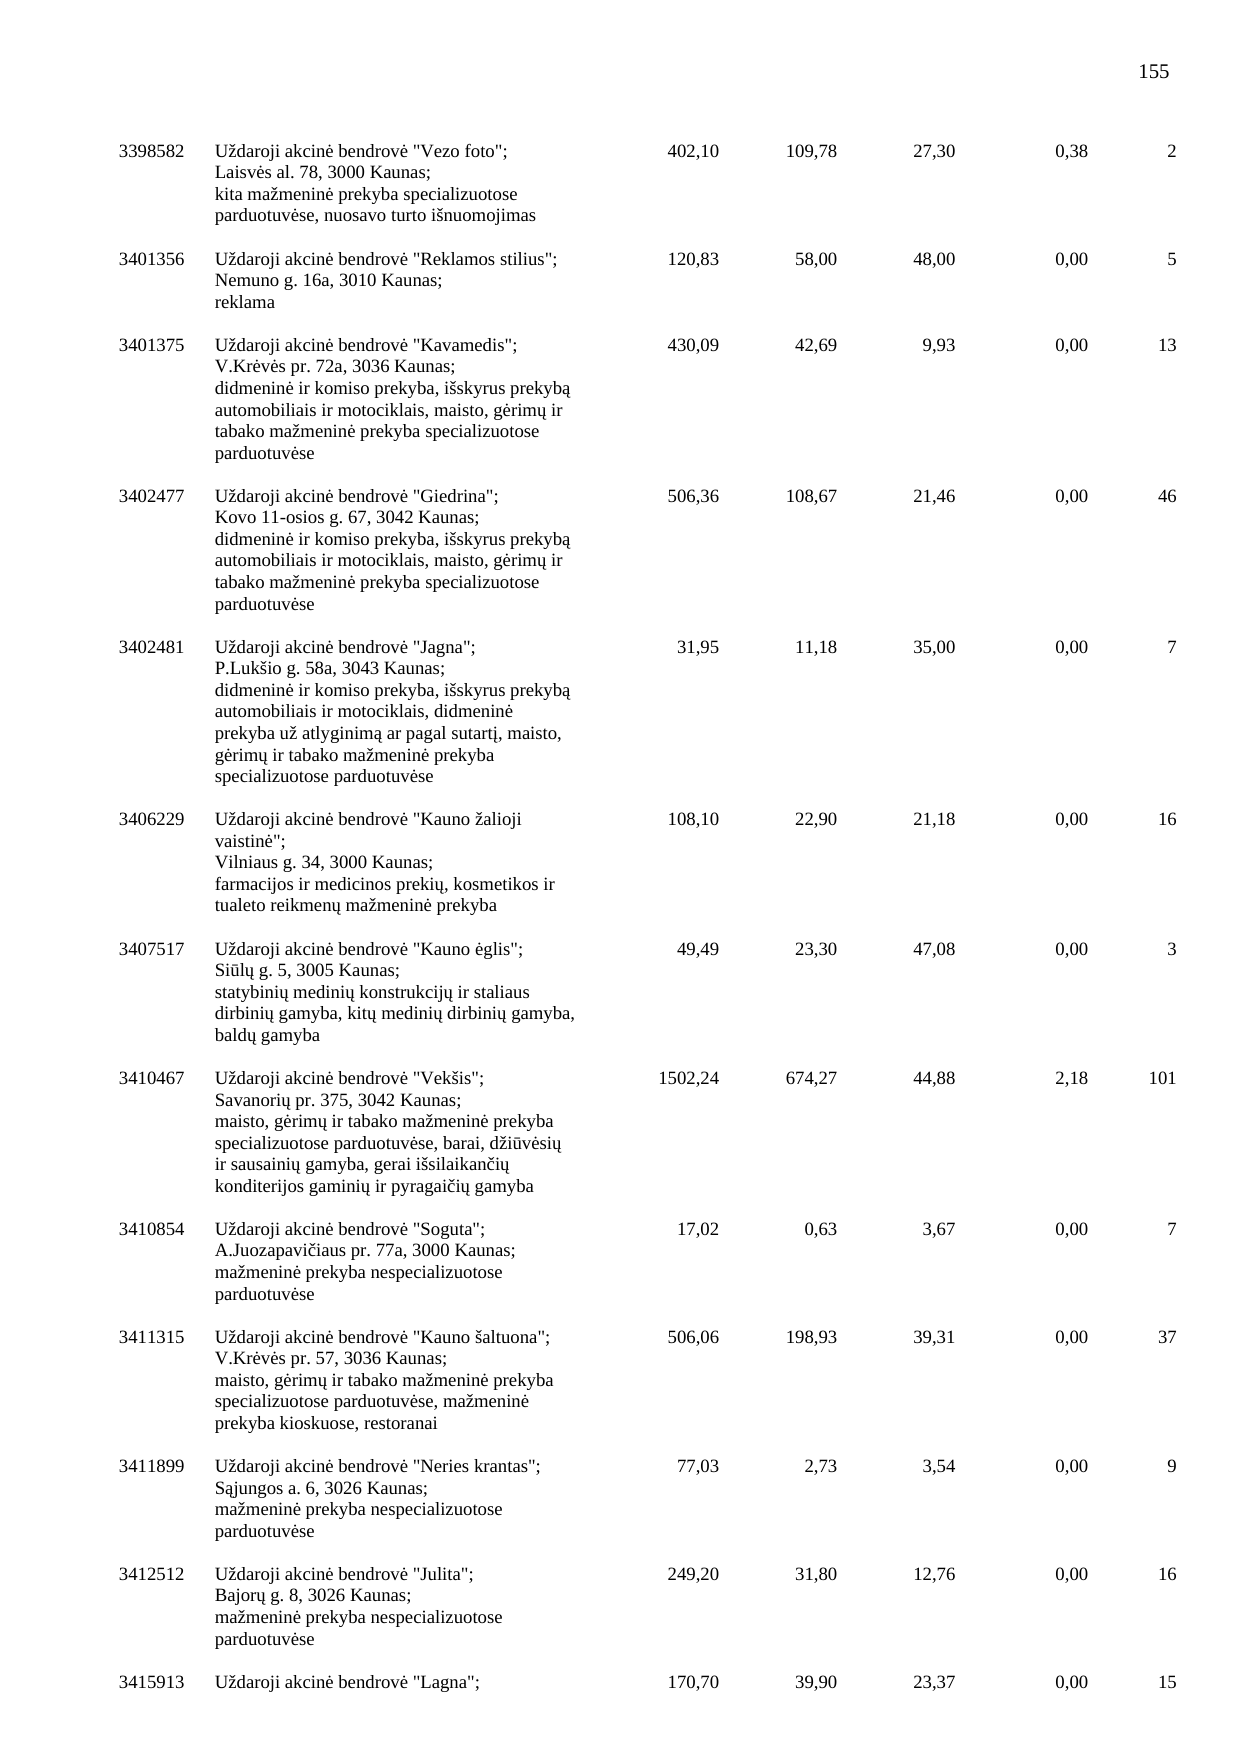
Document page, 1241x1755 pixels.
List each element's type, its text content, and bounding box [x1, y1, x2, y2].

table_cell Uždaroji akcinė bendrovė "Giedrina"; Kovo 11-osios g. 67, 3042 Kaunas; didmeninė ir komiso prekyba, išskyrus prekybą automobiliais ir motociklais, maisto, gėrimų ir tabako mažmeninė prekyba specializuotose parduotuvėse [203, 485, 587, 636]
table_cell 21,18 [853, 808, 971, 937]
table_cell 44,88 [853, 1067, 971, 1218]
table_cell 47,08 [853, 938, 971, 1067]
table_cell 0,00 [971, 808, 1104, 937]
table_cell [203, 118, 587, 140]
table_cell Uždaroji akcinė bendrovė "Kavamedis"; V.Krėvės pr. 72a, 3036 Kaunas; didmeninė ir komiso prekyba, išskyrus prekybą automobiliais ir motociklais, maisto, gėrimų ir tabako mažmeninė prekyba specializuotose parduotuvėse [203, 334, 587, 485]
table_cell 3415913 [100, 1671, 203, 1692]
table_cell 0,63 [735, 1218, 853, 1326]
table_cell 0,00 [971, 1326, 1104, 1455]
table_cell [971, 118, 1104, 140]
table_cell Uždaroji akcinė bendrovė "Kauno ėglis"; Siūlų g. 5, 3005 Kaunas; statybinių medinių konstrukcijų ir staliaus dirbinių gamyba, kitų medinių dirbinių gamyba, baldų gamyba [203, 938, 587, 1067]
table_cell 3,54 [853, 1455, 971, 1563]
table_cell 674,27 [735, 1067, 853, 1218]
table_cell 3401356 [100, 248, 203, 334]
table_cell 3401375 [100, 334, 203, 485]
table_cell 39,31 [853, 1326, 971, 1455]
table_cell Uždaroji akcinė bendrovė "Neries krantas"; Sąjungos a. 6, 3026 Kaunas; mažmeninė prekyba nespecializuotose parduotuvėse [203, 1455, 587, 1563]
table_cell 3410854 [100, 1218, 203, 1326]
table_cell [735, 118, 853, 140]
table_cell Uždaroji akcinė bendrovė "Kauno šaltuona"; V.Krėvės pr. 57, 3036 Kaunas; maisto, gėrimų ir tabako mažmeninė prekyba specializuotose parduotuvėse, mažmeninė prekyba kioskuose, restoranai [203, 1326, 587, 1455]
table_cell 3410467 [100, 1067, 203, 1218]
table_cell 3 [1104, 938, 1192, 1067]
table_cell 3402477 [100, 485, 203, 636]
table_cell 9,93 [853, 334, 971, 485]
table_cell 9 [1104, 1455, 1192, 1563]
table_cell 23,30 [735, 938, 853, 1067]
table_cell 15 [1104, 1671, 1192, 1692]
table_cell 58,00 [735, 248, 853, 334]
table_cell 48,00 [853, 248, 971, 334]
table_cell 11,18 [735, 636, 853, 808]
table_cell 35,00 [853, 636, 971, 808]
table_cell 0,00 [971, 1455, 1104, 1563]
table_cell 23,37 [853, 1671, 971, 1692]
table_cell 7 [1104, 1218, 1192, 1326]
table_cell 101 [1104, 1067, 1192, 1218]
table_cell 506,06 [587, 1326, 735, 1455]
table_cell 31,95 [587, 636, 735, 808]
table_cell 430,09 [587, 334, 735, 485]
table_cell 0,00 [971, 1563, 1104, 1671]
table_cell 39,90 [735, 1671, 853, 1692]
table_cell 0,38 [971, 140, 1104, 247]
table_cell 0,00 [971, 248, 1104, 334]
table_cell 22,90 [735, 808, 853, 937]
table_cell 198,93 [735, 1326, 853, 1455]
table_cell [1104, 118, 1192, 140]
table_cell 3412512 [100, 1563, 203, 1671]
table_cell 5 [1104, 248, 1192, 334]
table_cell 0,00 [971, 636, 1104, 808]
table_cell 3398582 [100, 140, 203, 247]
table_cell Uždaroji akcinė bendrovė "Kauno žalioji vaistinė"; Vilniaus g. 34, 3000 Kaunas; farmacijos ir medicinos prekių, kosmetikos ir tualeto reikmenų mažmeninė prekyba [203, 808, 587, 937]
table_cell 17,02 [587, 1218, 735, 1326]
table_cell [100, 118, 203, 140]
table_cell 12,76 [853, 1563, 971, 1671]
table_cell 109,78 [735, 140, 853, 247]
table_cell Uždaroji akcinė bendrovė "Vezo foto"; Laisvės al. 78, 3000 Kaunas; kita mažmeninė prekyba specializuotose parduotuvėse, nuosavo turto išnuomojimas [203, 140, 587, 247]
table_cell 0,00 [971, 938, 1104, 1067]
table_cell 0,00 [971, 1218, 1104, 1326]
table_cell 27,30 [853, 140, 971, 247]
table_cell 0,00 [971, 334, 1104, 485]
table_cell 120,83 [587, 248, 735, 334]
table_cell 3411899 [100, 1455, 203, 1563]
table_cell 249,20 [587, 1563, 735, 1671]
table_cell 3406229 [100, 808, 203, 937]
table_cell 49,49 [587, 938, 735, 1067]
table_cell 46 [1104, 485, 1192, 636]
table_cell 7 [1104, 636, 1192, 808]
table_cell 42,69 [735, 334, 853, 485]
table_cell 77,03 [587, 1455, 735, 1563]
table_cell 402,10 [587, 140, 735, 247]
table_cell 21,46 [853, 485, 971, 636]
table_cell Uždaroji akcinė bendrovė "Lagna"; [203, 1671, 587, 1692]
table_cell [587, 118, 735, 140]
table_cell 108,67 [735, 485, 853, 636]
table_cell 3407517 [100, 938, 203, 1067]
table_cell 3,67 [853, 1218, 971, 1326]
table_cell 16 [1104, 1563, 1192, 1671]
table_cell 13 [1104, 334, 1192, 485]
table_cell Uždaroji akcinė bendrovė "Julita"; Bajorų g. 8, 3026 Kaunas; mažmeninė prekyba nespecializuotose parduotuvėse [203, 1563, 587, 1671]
table_cell Uždaroji akcinė bendrovė "Reklamos stilius"; Nemuno g. 16a, 3010 Kaunas; reklama [203, 248, 587, 334]
table_cell 2,18 [971, 1067, 1104, 1218]
table_cell [853, 118, 971, 140]
table_cell 16 [1104, 808, 1192, 937]
table_cell 37 [1104, 1326, 1192, 1455]
table_cell 1502,24 [587, 1067, 735, 1218]
table_cell 31,80 [735, 1563, 853, 1671]
table_cell Uždaroji akcinė bendrovė "Soguta"; A.Juozapavičiaus pr. 77a, 3000 Kaunas; mažmeninė prekyba nespecializuotose parduotuvėse [203, 1218, 587, 1326]
table_cell 3402481 [100, 636, 203, 808]
table_cell 2 [1104, 140, 1192, 247]
table_cell 506,36 [587, 485, 735, 636]
table_cell 0,00 [971, 1671, 1104, 1692]
table_cell Uždaroji akcinė bendrovė "Vekšis"; Savanorių pr. 375, 3042 Kaunas; maisto, gėrimų ir tabako mažmeninė prekyba specializuotose parduotuvėse, barai, džiūvėsių ir sausainių gamyba, gerai išsilaikančių konditerijos gaminių ir pyragaičių gamyba [203, 1067, 587, 1218]
table_cell 0,00 [971, 485, 1104, 636]
table_cell 108,10 [587, 808, 735, 937]
table_cell 2,73 [735, 1455, 853, 1563]
table_cell 3411315 [100, 1326, 203, 1455]
table_cell Uždaroji akcinė bendrovė "Jagna"; P.Lukšio g. 58a, 3043 Kaunas; didmeninė ir komiso prekyba, išskyrus prekybą automobiliais ir motociklais, didmeninė prekyba už atlyginimą ar pagal sutartį, maisto, gėrimų ir tabako mažmeninė prekyba specializuotose parduotuvėse [203, 636, 587, 808]
table_cell 170,70 [587, 1671, 735, 1692]
